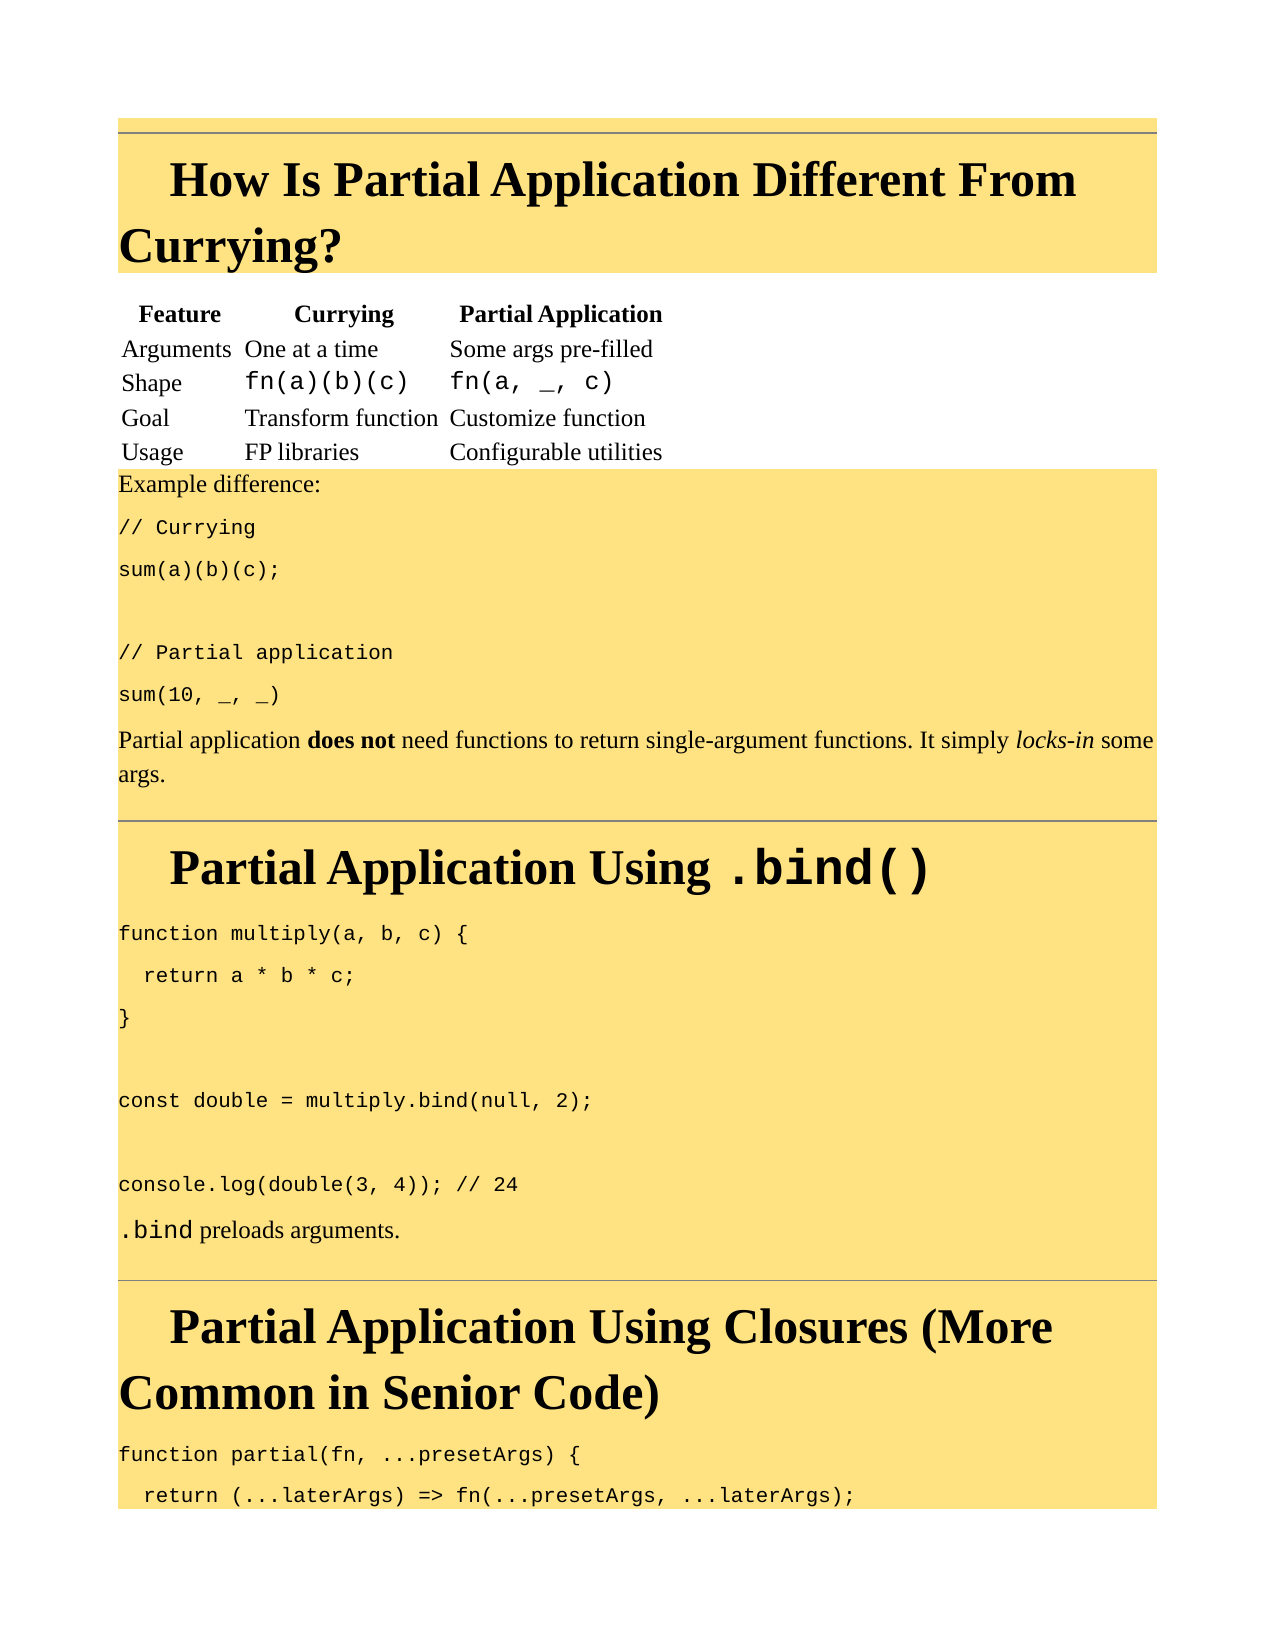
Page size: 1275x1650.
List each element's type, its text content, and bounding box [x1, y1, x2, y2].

table_cell Arguments [118, 331, 241, 365]
table_cell fn(a, _, c) [446, 365, 675, 400]
text return a * b * c; [118, 965, 1157, 988]
table_cell Some args pre-filled [446, 331, 675, 365]
text // Partial application [118, 642, 1157, 666]
text .bind preloads arguments. [118, 1216, 1157, 1246]
subtitle 📌 Partial Application Using .bind() [118, 838, 1157, 899]
table_header Partial Application [446, 296, 675, 331]
text return (...laterArgs) => fn(...presetArgs, ...laterArgs); [118, 1485, 1157, 1509]
text console.log(double(3, 4)); // 24 [118, 1174, 1157, 1197]
table_header Feature [118, 296, 241, 331]
table_cell Transform function [241, 400, 446, 434]
text sum(a)(b)(c); [118, 558, 1157, 582]
text } [118, 1007, 1157, 1030]
table_cell Configurable utilities [446, 435, 675, 469]
table_header Currying [241, 296, 446, 331]
text function multiply(a, b, c) { [118, 923, 1157, 947]
table_cell Usage [118, 435, 241, 469]
table_cell Customize function [446, 400, 675, 434]
text Example difference: [118, 469, 1157, 498]
text function partial(fn, ...presetArgs) { [118, 1444, 1157, 1467]
table_cell Shape [118, 365, 241, 400]
table_cell FP libraries [241, 435, 446, 469]
text Partial application does not need functions to return single-argument functions. It simply locks-in some args. [118, 726, 1157, 787]
table_cell fn(a)(b)(c) [241, 365, 446, 400]
table_cell Goal [118, 400, 241, 434]
subtitle 📌 Partial Application Using Closures (More Common in Senior Code) [118, 1297, 1157, 1421]
subtitle 🧠 How Is Partial Application Different From Currying? [118, 149, 1157, 273]
text const double = multiply.bind(null, 2); [118, 1090, 1157, 1114]
text // Currying [118, 517, 1157, 540]
text sum(10, _, _) [118, 684, 1157, 707]
table_cell One at a time [241, 331, 446, 365]
